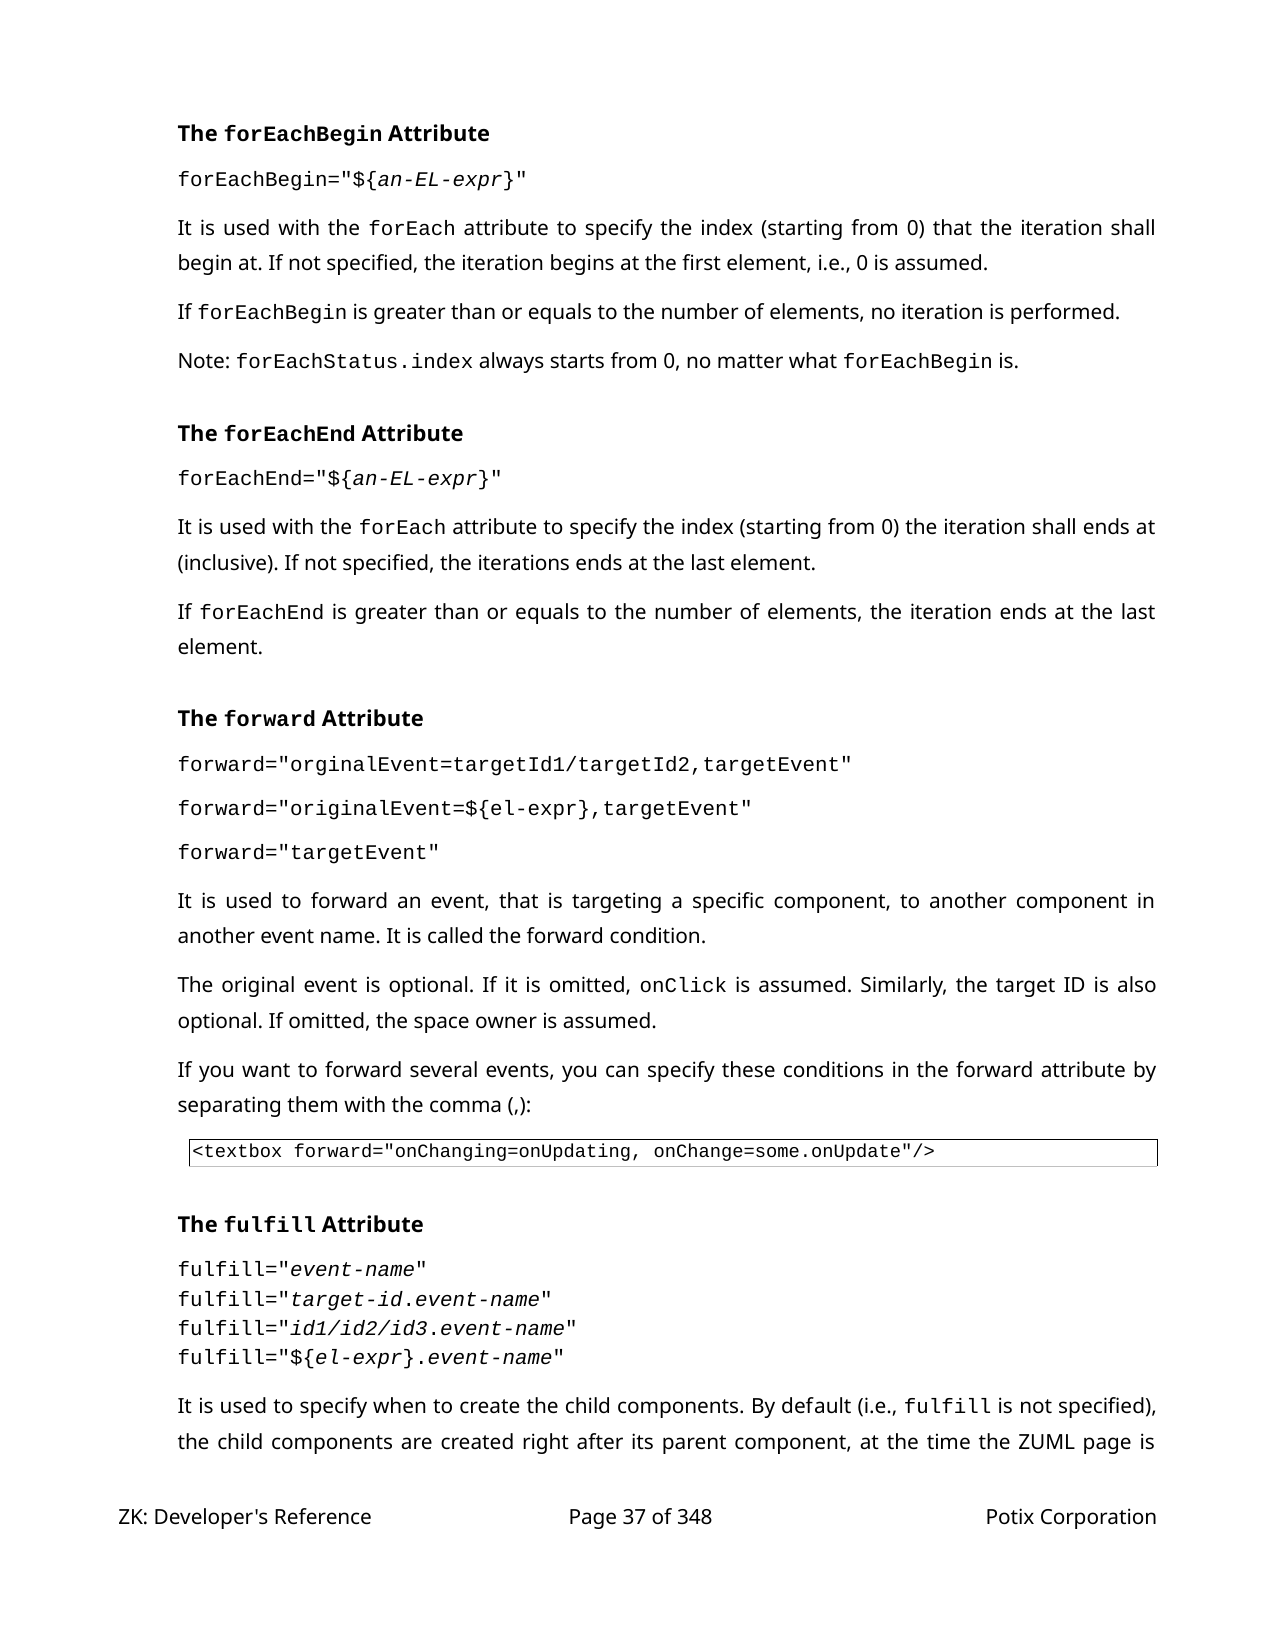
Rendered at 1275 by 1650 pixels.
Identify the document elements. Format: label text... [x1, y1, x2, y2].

subtitle The forward Attribute [177, 703, 1157, 733]
subtitle The fulfill Attribute [177, 1209, 1157, 1239]
text Note: forEachStatus.index always starts from 0, no matter what forEachBegin is. [177, 347, 1157, 375]
text The original event is optional. If it is omitted, onClick is assumed. Similarly, the target ID is also optional. If omitted, the space owner is assumed. [177, 970, 1157, 1034]
text If you want to forward several events, you can specify these conditions in the forward attribute by separating them with the comma (,): [177, 1055, 1157, 1118]
text forEachBegin="${an-EL-expr}" [177, 169, 1157, 192]
text It is used to specify when to create the child components. By default (i.e., fulfill is not specified), the child components are created right after its parent component, at the time the ZUML page is [177, 1392, 1157, 1455]
text If forEachBegin is greater than or equals to the number of elements, no iteration is performed. [177, 297, 1157, 326]
text forward="originalEvent=${el-expr},targetEvent" [177, 798, 1157, 822]
subtitle The forEachBegin Attribute [177, 118, 1157, 148]
text It is used with the forEach attribute to specify the index (starting from 0) the iteration shall ends at (inclusive). If not specified, the iterations ends at the last element. [177, 512, 1157, 576]
text It is used to forward an event, that is targeting a specific component, to another component in another event name. It is called the forward condition. [177, 886, 1157, 950]
text fulfill="event-name" fulfill="target-id.event-name" fulfill="id1/id2/id3.event-name" fulfill="${el-expr}.event-name" [177, 1259, 1157, 1371]
text It is used with the forEach attribute to specify the index (starting from 0) that the iteration shall begin at. If not specified, the iteration begins at the first element, i.e., 0 is assumed. [177, 213, 1157, 277]
subtitle The forEachEnd Attribute [177, 418, 1157, 448]
text forward="targetEvent" [177, 842, 1157, 866]
text <textbox forward="onChanging=onUpdating, onChange=some.onUpdate"/> [190, 1140, 1157, 1166]
text If forEachEnd is greater than or equals to the number of elements, the iteration ends at the last element. [177, 597, 1157, 661]
text forEachEnd="${an-EL-expr}" [177, 468, 1157, 492]
text forward="orginalEvent=targetId1/targetId2,targetEvent" [177, 754, 1157, 777]
